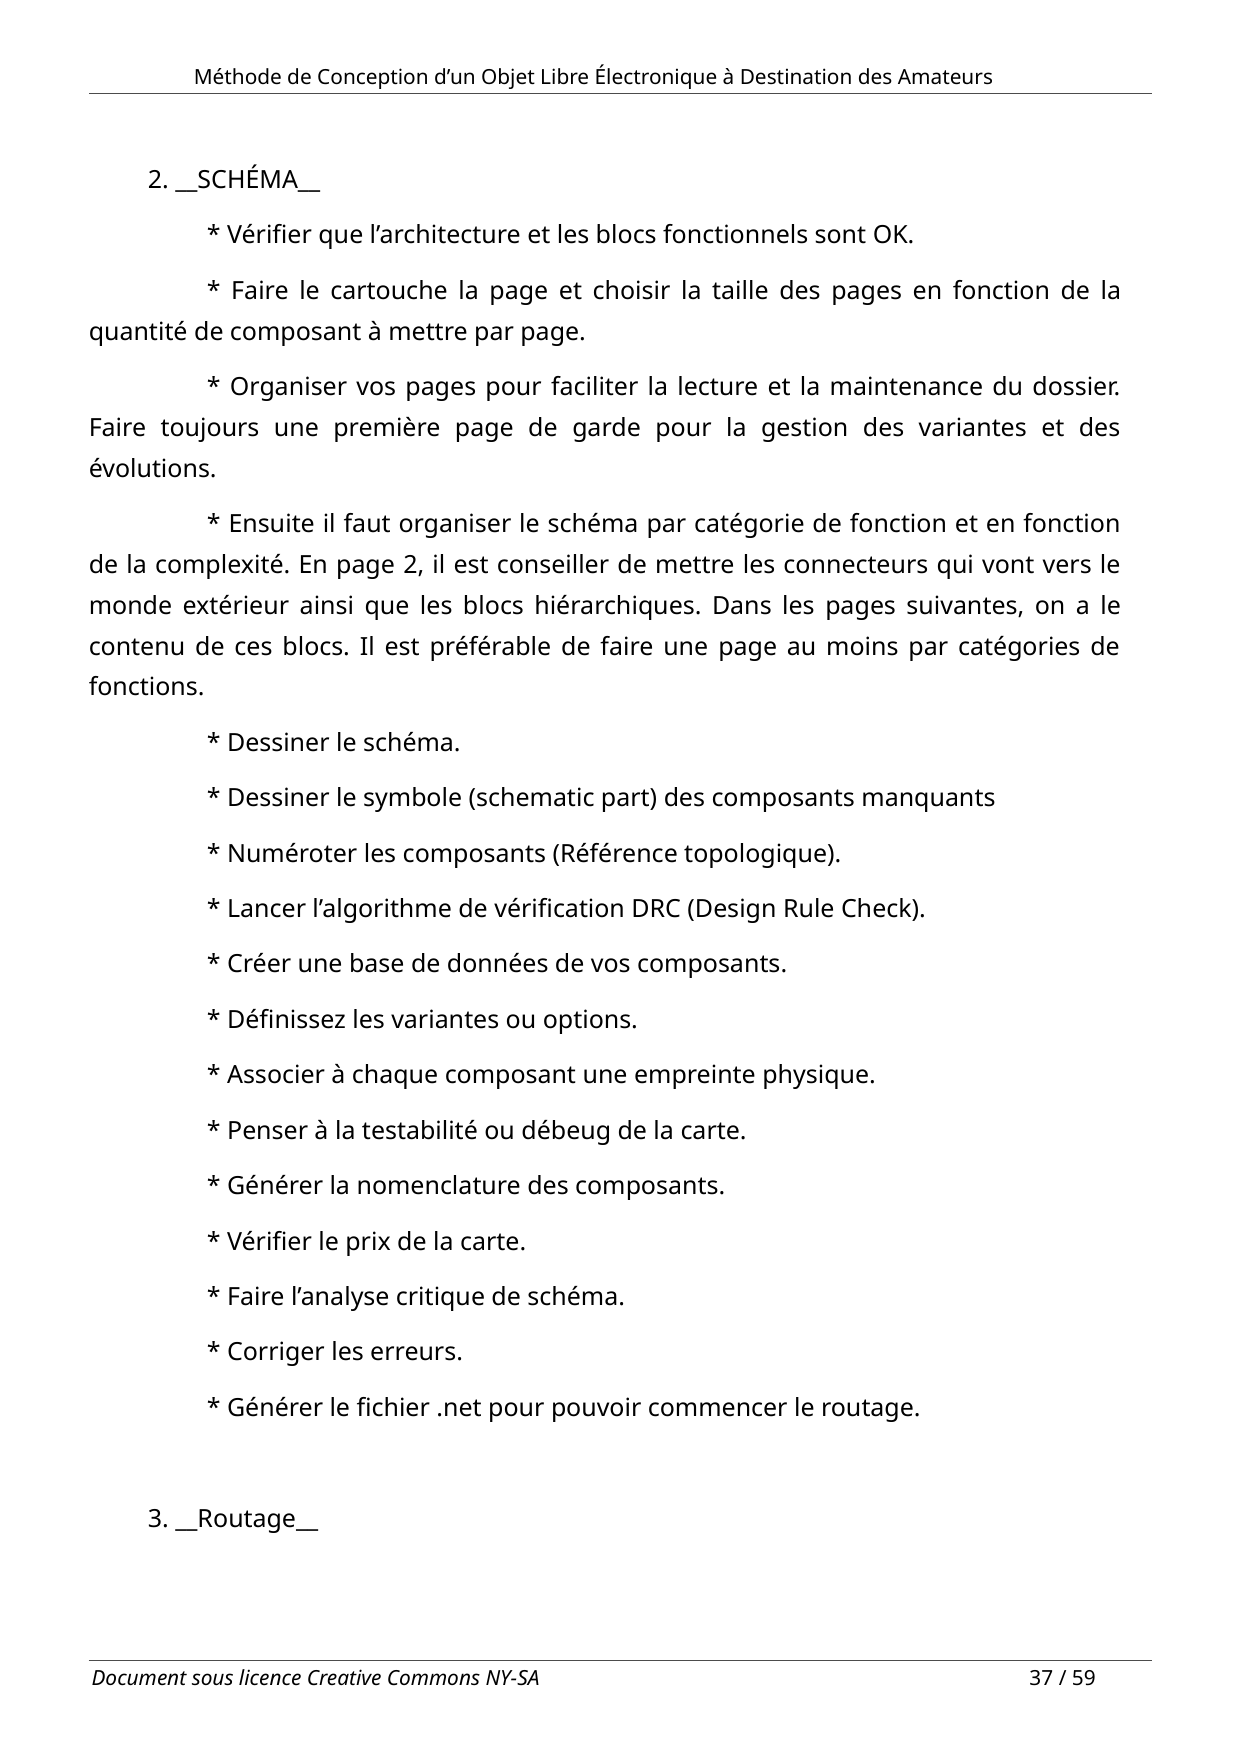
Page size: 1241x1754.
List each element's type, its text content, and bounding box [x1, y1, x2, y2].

text * Penser à la testabilité ou débeug de la carte. [88, 1112, 1122, 1146]
text * Créer une base de données de vos composants. [88, 946, 1122, 980]
text * Vérifier le prix de la carte. [88, 1223, 1122, 1257]
text * Organiser vos pages pour faciliter la lecture et la maintenance du dossier. Faire toujours une première page de garde pour la gestion des variantes et des évolutions. [88, 369, 1122, 484]
text * Dessiner le symbole (schematic part) des composants manquants [88, 780, 1122, 814]
text * Vérifier que l’architecture et les blocs fonctionnels sont OK. [88, 217, 1122, 251]
text 2. __SCHÉMA__ [88, 162, 1122, 196]
text * Numéroter les composants (Référence topologique). [88, 835, 1122, 869]
text 3. __Routage__ [88, 1500, 1122, 1534]
text * Générer le fichier .net pour pouvoir commencer le routage. [88, 1389, 1122, 1423]
text * Associer à chaque composant une empreinte physique. [88, 1057, 1122, 1091]
text * Corriger les erreurs. [88, 1334, 1122, 1368]
text * Faire le cartouche la page et choisir la taille des pages en fonction de la quantité de composant à mettre par page. [88, 272, 1122, 347]
text * Définissez les variantes ou options. [88, 1002, 1122, 1036]
text * Lancer l’algorithme de vérification DRC (Design Rule Check). [88, 891, 1122, 925]
text * Générer la nomenclature des composants. [88, 1168, 1122, 1202]
text * Faire l’analyse critique de schéma. [88, 1279, 1122, 1313]
text * Dessiner le schéma. [88, 724, 1122, 758]
text * Ensuite il faut organiser le schéma par catégorie de fonction et en fonction de la complexité. En page 2, il est conseiller de mettre les connecteurs qui vont vers le monde extérieur ainsi que les blocs hiérarchiques. Dans les pages suivantes, on a le contenu de ces blocs. Il est préférable de faire une page au moins par catégories de fonctions. [88, 506, 1122, 703]
